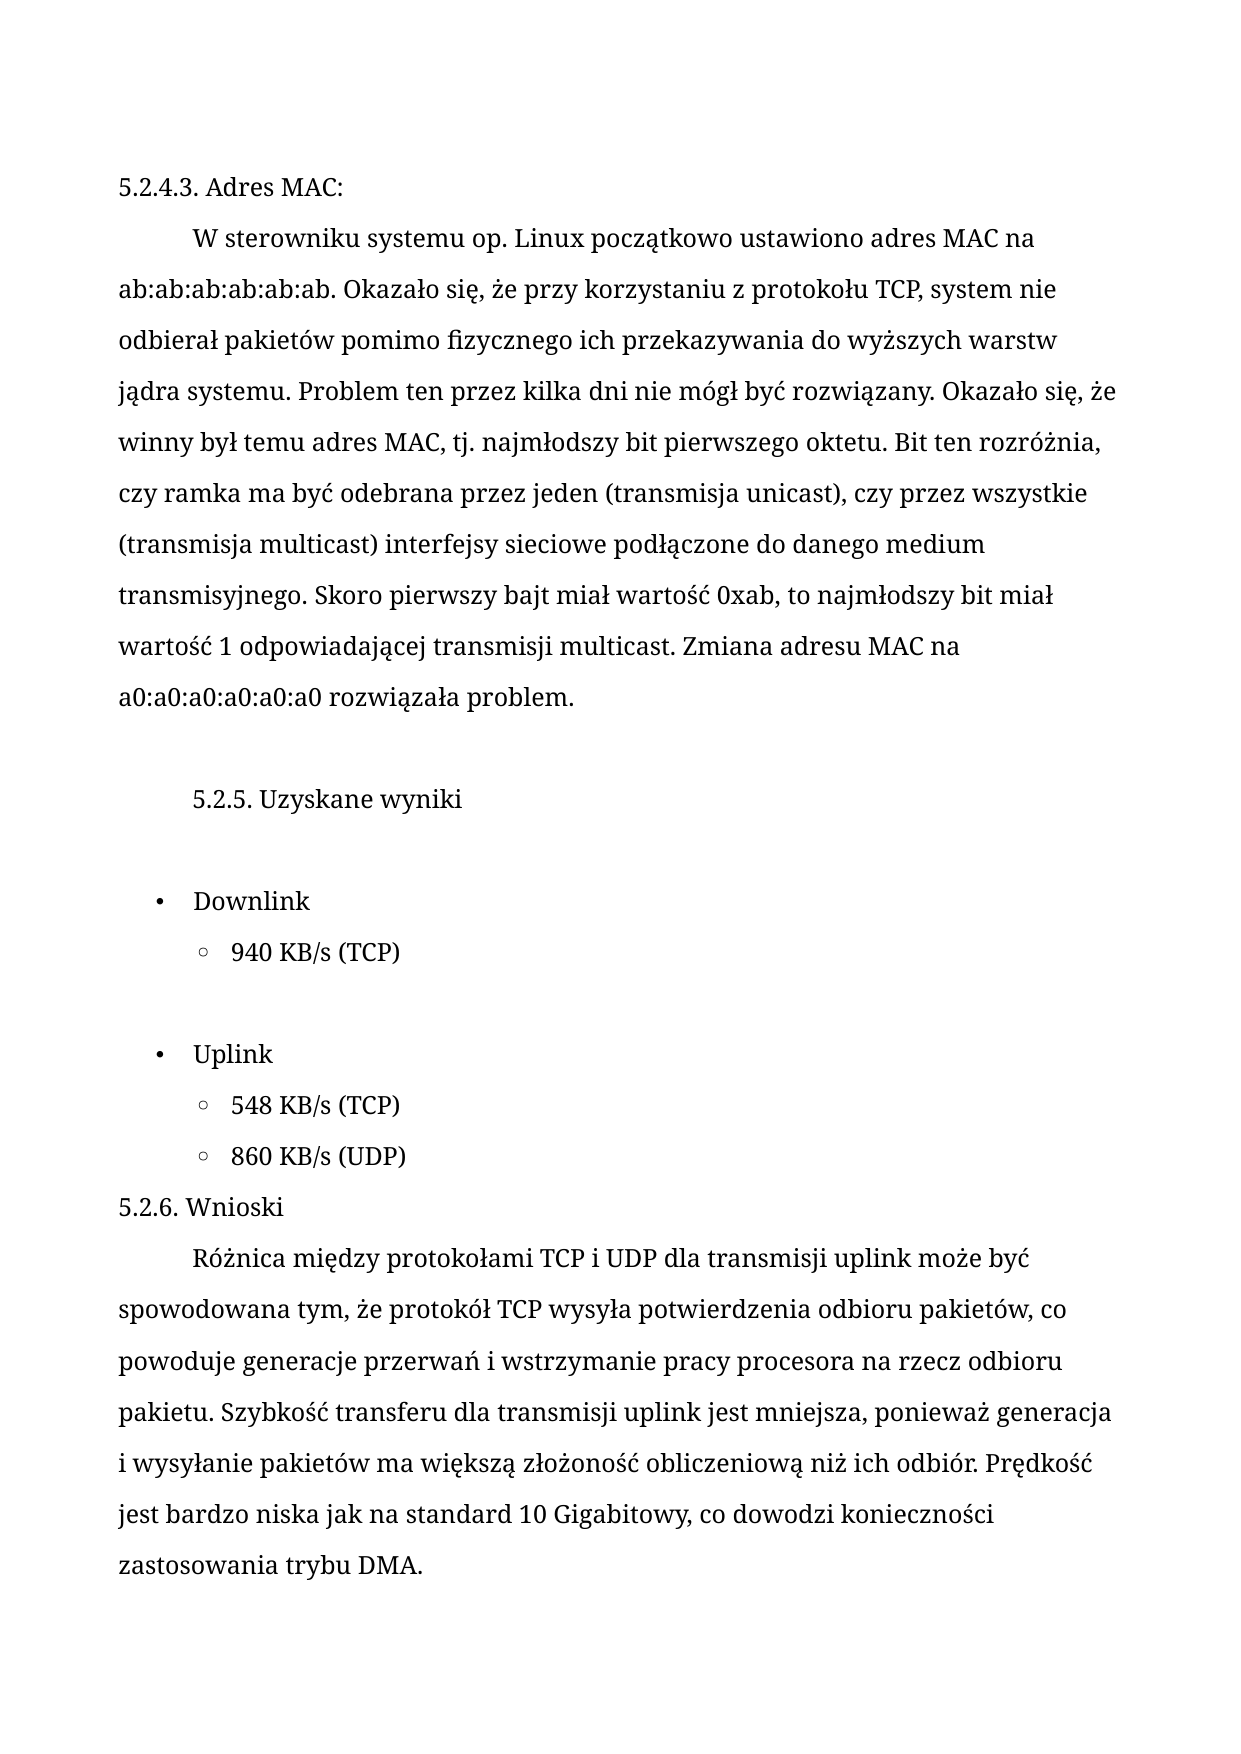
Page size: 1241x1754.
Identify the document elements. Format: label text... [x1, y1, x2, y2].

list Downlink [156, 884, 1122, 918]
list 940 KB/s (TCP) [193, 935, 1122, 969]
text Różnica między protokołami TCP i UDP dla transmisji uplink może być spowodowana tym, że protokół TCP wysyła potwierdzenia odbioru pakietów, co powoduje generacje przerwań i wstrzymanie pracy procesora na rzecz odbioru pakietu. Szybkość transferu dla transmisji uplink jest mniejsza, ponieważ generacja i wysyłanie pakietów ma większą złożoność obliczeniową niż ich odbiór. Prędkość jest bardzo niska jak na standard 10 Gigabitowy, co dowodzi konieczności zastosowania trybu DMA. [118, 1241, 1122, 1581]
list Uplink [156, 1037, 1122, 1071]
text W sterowniku systemu op. Linux początkowo ustawiono adres MAC na ab:ab:ab:ab:ab:ab. Okazało się, że przy korzystaniu z protokołu TCP, system nie odbierał pakietów pomimo fizycznego ich przekazywania do wyższych warstw jądra systemu. Problem ten przez kilka dni nie mógł być rozwiązany. Okazało się, że winny był temu adres MAC, tj. najmłodszy bit pierwszego oktetu. Bit ten rozróżnia, czy ramka ma być odebrana przez jeden (transmisja unicast), czy przez wszystkie (transmisja multicast) interfejsy sieciowe podłączone do danego medium transmisyjnego. Skoro pierwszy bajt miał wartość 0xab, to najmłodszy bit miał wartość 1 odpowiadającej transmisji multicast. Zmiana adresu MAC na a0:a0:a0:a0:a0:a0 rozwiązała problem. [118, 220, 1122, 714]
text 5.2.6. Wnioski [118, 1190, 1122, 1224]
list 860 KB/s (UDP) [193, 1139, 1122, 1173]
text 5.2.4.3. Adres MAC: [118, 169, 1122, 203]
list 548 KB/s (TCP) [193, 1088, 1122, 1122]
text 5.2.5. Uzyskane wyniki [118, 782, 1122, 816]
